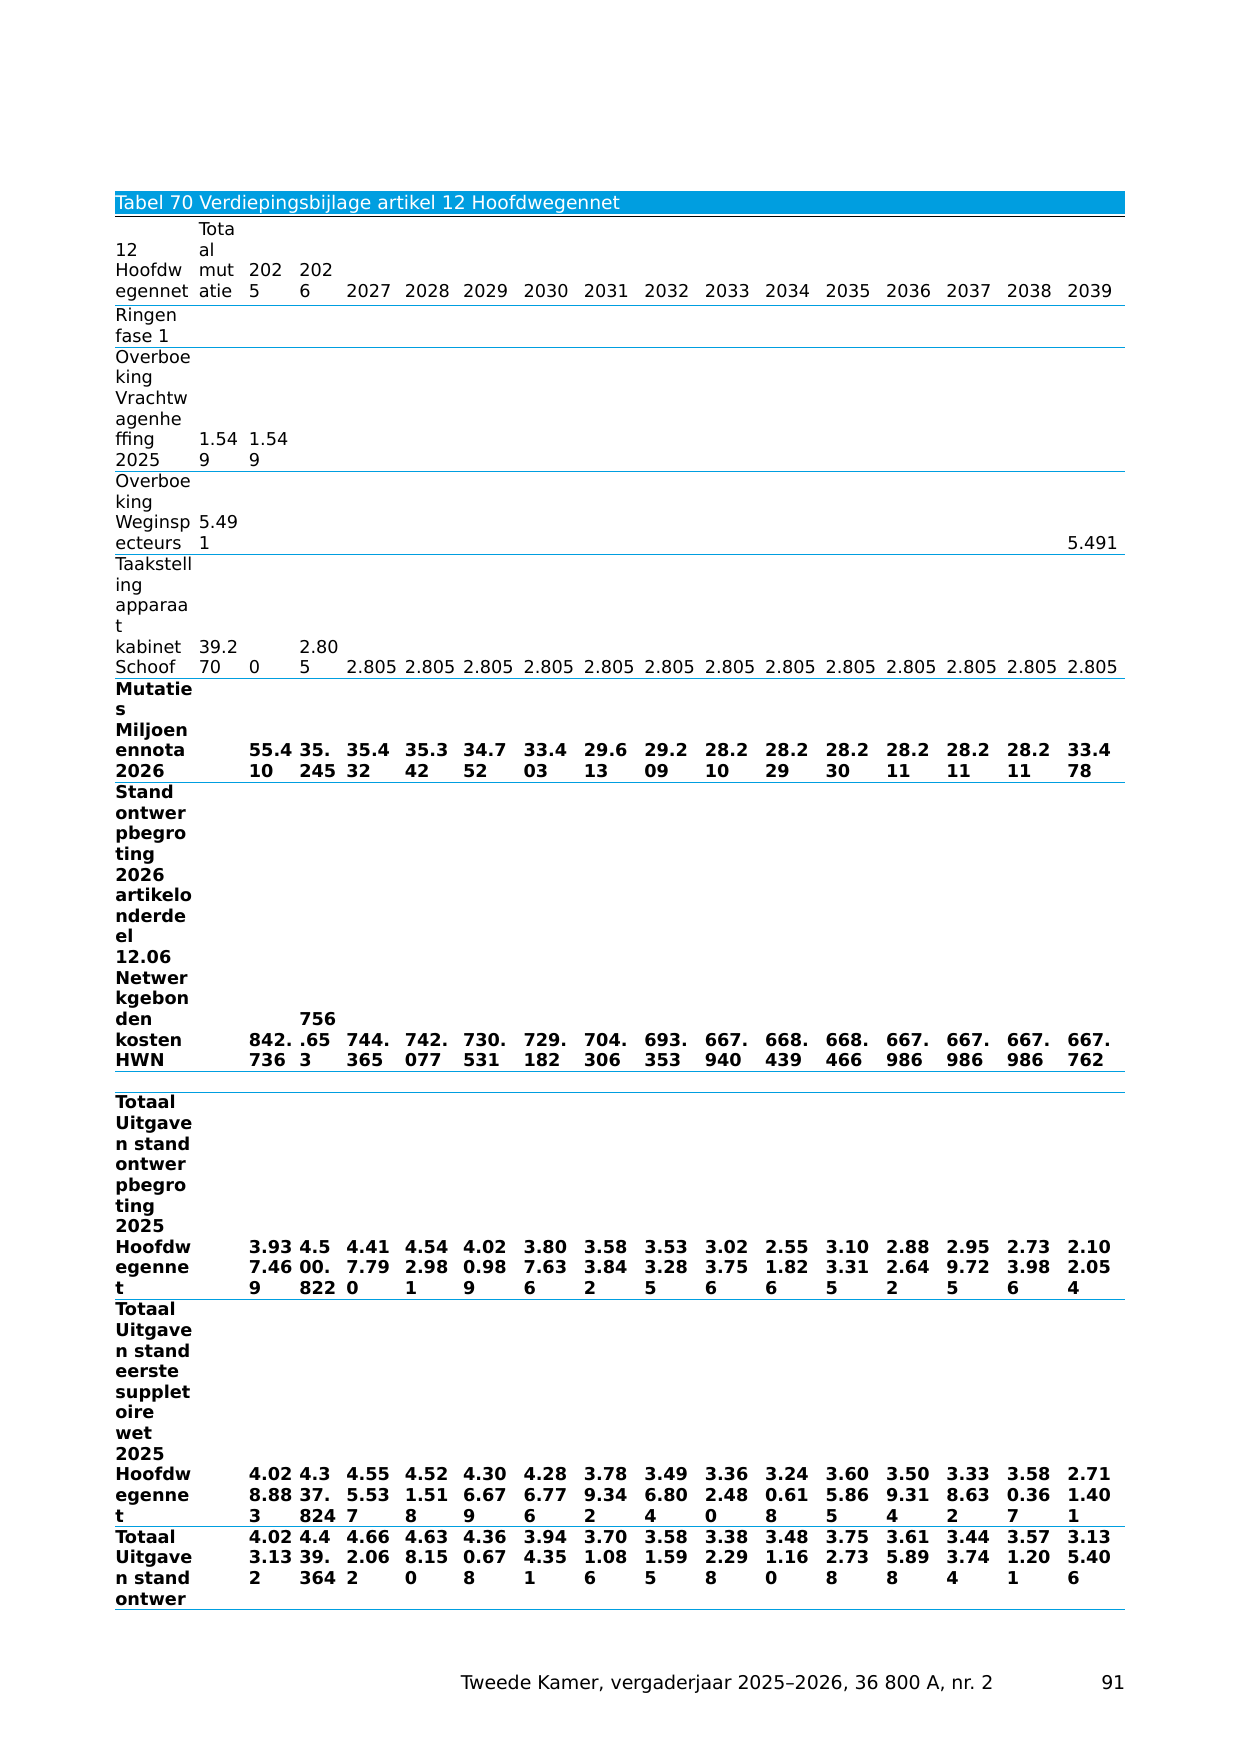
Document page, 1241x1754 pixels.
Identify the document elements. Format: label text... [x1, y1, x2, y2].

table_cell 4.023.132 [246, 1527, 296, 1609]
table_cell Taakstelling apparaat kabinet Schoof [115, 555, 196, 678]
table_cell 2.102.054 [1064, 1093, 1125, 1299]
table_cell 33.403 [520, 679, 581, 782]
table_cell [296, 472, 343, 554]
table_cell 3.752.738 [823, 1527, 883, 1609]
table_cell 5.491 [1064, 472, 1125, 554]
table_cell 28.210 [702, 679, 762, 782]
table_cell 2027 [343, 217, 402, 304]
table_cell 4.521.518 [402, 1300, 460, 1526]
table_cell [296, 306, 343, 346]
table_cell 4.638.150 [402, 1527, 460, 1609]
table_cell 4.555.537 [343, 1300, 402, 1526]
table_cell [943, 348, 1004, 471]
table_cell [823, 1072, 883, 1092]
table_cell 28.211 [943, 679, 1004, 782]
table_cell Overboeking Weginspecteurs [115, 472, 196, 554]
table_cell 2025 [246, 217, 296, 304]
table_cell 2.805 [702, 555, 762, 678]
table_cell 2.733.986 [1004, 1093, 1064, 1299]
table_cell [196, 1300, 246, 1526]
table_cell 2.805 [581, 555, 641, 678]
table_cell [1004, 472, 1064, 554]
table_cell 3.135.406 [1064, 1527, 1125, 1609]
table_cell Stand ontwerpbegroting 2026 artikelonderdeel 12.06 Netwerkgebonden kosten HWN [115, 783, 196, 1071]
table_cell [460, 472, 520, 554]
table_cell 2.805 [1064, 555, 1125, 678]
table_cell [520, 306, 581, 346]
table_cell 729.182 [520, 783, 581, 1071]
table_cell 2.711.401 [1064, 1300, 1125, 1526]
table_cell 2032 [641, 217, 702, 304]
table_cell 3.240.618 [762, 1300, 822, 1526]
table_cell 28.230 [823, 679, 883, 782]
table_cell 2.805 [343, 555, 402, 678]
table_cell 3.103.315 [823, 1093, 883, 1299]
table_cell [246, 472, 296, 554]
table_cell 4.337.824 [296, 1300, 343, 1526]
table_cell [581, 348, 641, 471]
table_cell [1004, 306, 1064, 346]
table_cell 4.439.364 [296, 1527, 343, 1609]
table_cell 3.382.298 [702, 1527, 762, 1609]
table_cell 667.986 [1004, 783, 1064, 1071]
table_cell Totaal Uitgaven stand eerste suppletoire wet 2025 Hoofdwegennet [115, 1300, 196, 1526]
table_cell 3.583.842 [581, 1093, 641, 1299]
table_cell 0 [246, 555, 296, 678]
table_cell [702, 306, 762, 346]
table_cell 2039 [1064, 217, 1125, 304]
table_cell 2.882.642 [883, 1093, 943, 1299]
table_cell [246, 1072, 296, 1092]
table_cell 55.410 [246, 679, 296, 782]
table_cell 3.701.086 [581, 1527, 641, 1609]
table_cell 4.360.678 [460, 1527, 520, 1609]
table_cell Ringen fase 1 [115, 306, 196, 346]
table_cell 2037 [943, 217, 1004, 304]
table_cell [520, 472, 581, 554]
table_cell 2.805 [402, 555, 460, 678]
table_cell 3.944.351 [520, 1527, 581, 1609]
table_cell 730.531 [460, 783, 520, 1071]
table_cell [581, 472, 641, 554]
table_cell 704.306 [581, 783, 641, 1071]
table_cell [702, 1072, 762, 1092]
table_cell 3.615.898 [883, 1527, 943, 1609]
table_cell 667.986 [943, 783, 1004, 1071]
table_cell 2035 [823, 217, 883, 304]
table_cell 668.466 [823, 783, 883, 1071]
table_cell [1064, 306, 1125, 346]
table_cell 33.478 [1064, 679, 1125, 782]
table_cell [520, 348, 581, 471]
table_cell 3.571.201 [1004, 1527, 1064, 1609]
table_cell 2034 [762, 217, 822, 304]
table_cell 28.211 [1004, 679, 1064, 782]
table_cell [343, 1072, 402, 1092]
table_cell 2.959.725 [943, 1093, 1004, 1299]
table_cell 4.662.062 [343, 1527, 402, 1609]
table_cell [402, 306, 460, 346]
table_cell Totaal mutatie [196, 217, 246, 304]
table_cell 4.417.790 [343, 1093, 402, 1299]
table_cell [196, 1527, 246, 1609]
table_cell 3.533.285 [641, 1093, 702, 1299]
table_cell [883, 306, 943, 346]
table_cell 3.789.342 [581, 1300, 641, 1526]
table_cell [943, 472, 1004, 554]
table_cell 4.286.776 [520, 1300, 581, 1526]
table_cell 34.752 [460, 679, 520, 782]
table_cell [115, 1072, 196, 1092]
table_cell [343, 306, 402, 346]
table_cell [460, 1072, 520, 1092]
table_cell [641, 306, 702, 346]
table_cell [343, 472, 402, 554]
table_cell 2031 [581, 217, 641, 304]
table_cell [641, 1072, 702, 1092]
table_cell [762, 472, 822, 554]
table_cell 2036 [883, 217, 943, 304]
table_cell 29.613 [581, 679, 641, 782]
table_cell [581, 1072, 641, 1092]
table_cell 3.481.160 [762, 1527, 822, 1609]
table_cell [520, 1072, 581, 1092]
table_cell 2.805 [460, 555, 520, 678]
table_cell [196, 1072, 246, 1092]
table_cell [641, 472, 702, 554]
table_cell 2030 [520, 217, 581, 304]
table_cell [823, 306, 883, 346]
table_cell 668.439 [762, 783, 822, 1071]
table_cell [460, 348, 520, 471]
table_cell [883, 472, 943, 554]
table_cell [1064, 348, 1125, 471]
table_cell 39.270 [196, 555, 246, 678]
table_cell 4.020.989 [460, 1093, 520, 1299]
table_cell 28.229 [762, 679, 822, 782]
table_cell 2.805 [943, 555, 1004, 678]
table_cell [196, 1093, 246, 1299]
table_cell [296, 348, 343, 471]
table_cell 2.805 [1004, 555, 1064, 678]
table_cell 693.353 [641, 783, 702, 1071]
table_cell 667.940 [702, 783, 762, 1071]
table_cell 4.306.679 [460, 1300, 520, 1526]
table_cell 3.580.367 [1004, 1300, 1064, 1526]
table_cell [402, 348, 460, 471]
table_cell 667.762 [1064, 783, 1125, 1071]
table_cell 2033 [702, 217, 762, 304]
table_cell 742.077 [402, 783, 460, 1071]
table_cell [823, 472, 883, 554]
table_cell 2.805 [883, 555, 943, 678]
table_cell [246, 306, 296, 346]
table_cell 3.807.636 [520, 1093, 581, 1299]
table_cell 3.937.469 [246, 1093, 296, 1299]
table_cell Totaal Uitgaven stand ontwer [115, 1527, 196, 1609]
table_cell [702, 472, 762, 554]
table_cell 4.542.981 [402, 1093, 460, 1299]
table_cell [762, 306, 822, 346]
table_cell 2038 [1004, 217, 1064, 304]
table_cell 1.549 [246, 348, 296, 471]
table_cell [1064, 1072, 1125, 1092]
table_cell 5.491 [196, 472, 246, 554]
table_cell [641, 348, 702, 471]
table_cell 667.986 [883, 783, 943, 1071]
table_cell 744.365 [343, 783, 402, 1071]
table_cell 3.338.632 [943, 1300, 1004, 1526]
table_cell 29.209 [641, 679, 702, 782]
table_cell [762, 348, 822, 471]
table_cell 2.805 [641, 555, 702, 678]
table_cell 12 Hoofdwegennet [115, 217, 196, 304]
table_cell 756.653 [296, 783, 343, 1071]
table_cell [883, 1072, 943, 1092]
table_cell 2.551.826 [762, 1093, 822, 1299]
table_cell Totaal Uitgaven stand ontwerpbegroting 2025 Hoofdwegennet [115, 1093, 196, 1299]
table_cell [943, 306, 1004, 346]
table_cell [1004, 1072, 1064, 1092]
table_cell 3.605.865 [823, 1300, 883, 1526]
table_cell Mutaties Miljoenennota 2026 [115, 679, 196, 782]
table_cell 3.581.595 [641, 1527, 702, 1609]
table_cell 2.805 [296, 555, 343, 678]
table_cell [762, 1072, 822, 1092]
table_cell [196, 679, 246, 782]
table_cell [196, 306, 246, 346]
table_cell [402, 472, 460, 554]
table_cell 3.496.804 [641, 1300, 702, 1526]
table_cell 3.443.744 [943, 1527, 1004, 1609]
table_cell 35.432 [343, 679, 402, 782]
table_cell 3.509.314 [883, 1300, 943, 1526]
table_cell [581, 306, 641, 346]
table_cell [702, 348, 762, 471]
table_cell [460, 306, 520, 346]
table_cell [883, 348, 943, 471]
table_cell [823, 348, 883, 471]
table_cell [343, 348, 402, 471]
table_cell [943, 1072, 1004, 1092]
table_cell Overboeking Vrachtwagenheffing 2025 [115, 348, 196, 471]
table_cell 35.245 [296, 679, 343, 782]
table_cell 2029 [460, 217, 520, 304]
table_cell 842.736 [246, 783, 296, 1071]
table_cell 1.549 [196, 348, 246, 471]
table_cell 35.342 [402, 679, 460, 782]
table_cell [1004, 348, 1064, 471]
table_cell 4.028.883 [246, 1300, 296, 1526]
table_cell [296, 1072, 343, 1092]
table_cell 3.023.756 [702, 1093, 762, 1299]
table_cell 2026 [296, 217, 343, 304]
table_cell 4.500.822 [296, 1093, 343, 1299]
table_cell 2.805 [823, 555, 883, 678]
table_cell 2.805 [762, 555, 822, 678]
table_cell 2.805 [520, 555, 581, 678]
table_cell 28.211 [883, 679, 943, 782]
table_cell 2028 [402, 217, 460, 304]
table_cell [196, 783, 246, 1071]
table_cell [402, 1072, 460, 1092]
table_cell 3.362.480 [702, 1300, 762, 1526]
